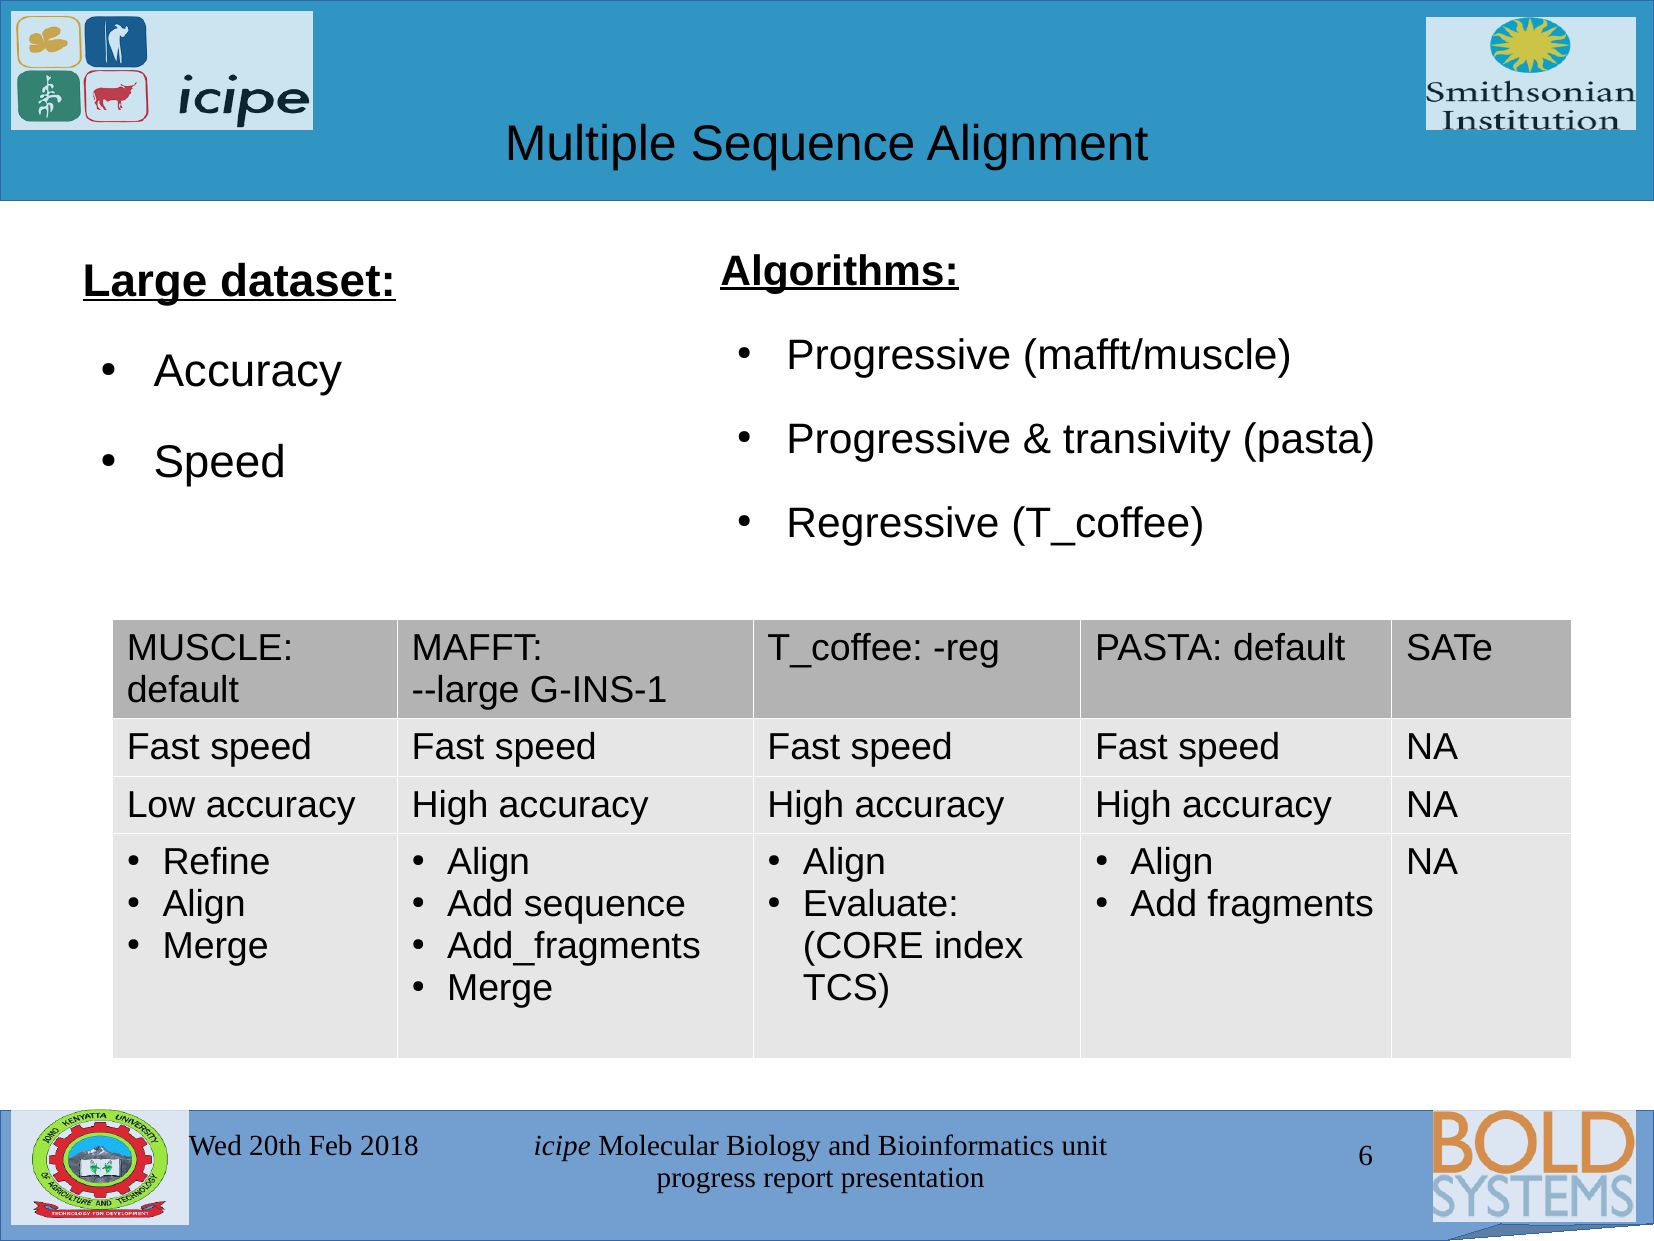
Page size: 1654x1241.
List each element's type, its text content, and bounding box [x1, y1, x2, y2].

table_cell NA [1392, 777, 1571, 833]
table_cell Align Add sequence Add_fragments Merge [398, 834, 753, 1058]
title Multiple Sequence Alignment [82, 49, 1571, 237]
table_cell Fast speed [398, 719, 753, 776]
table_cell [11, 1104, 189, 1110]
table_cell Low accuracy [113, 777, 397, 833]
picture [11, 11, 313, 130]
table_cell NA [1392, 834, 1571, 1058]
picture [1426, 17, 1636, 130]
table_cell Fast speed [754, 719, 1080, 776]
table_cell NA [1392, 719, 1571, 776]
table_cell Fast speed [113, 719, 397, 776]
table_cell Refine Align Merge [113, 834, 397, 1058]
list Algorithms: Progressive (mafft/muscle) Progressive & transivity (pasta) Regressive (T_coffee) [720, 246, 1447, 550]
table_header MAFFT: --large G-INS-1 [398, 620, 753, 718]
table_header T_coffee: -reg [754, 620, 1080, 718]
table_header MUSCLE: default [113, 620, 397, 718]
table_header PASTA: default [1081, 620, 1391, 718]
table_cell High accuracy [754, 777, 1080, 833]
list Large dataset: Accuracy Speed [82, 254, 615, 598]
table_cell Align Evaluate: (CORE index TCS) [754, 834, 1080, 1058]
table_cell Align Add fragments [1081, 834, 1391, 1058]
table_cell High accuracy [398, 777, 753, 833]
table_cell Fast speed [1081, 719, 1391, 776]
table_cell High accuracy [1081, 777, 1391, 833]
table_header SATe [1392, 620, 1571, 718]
